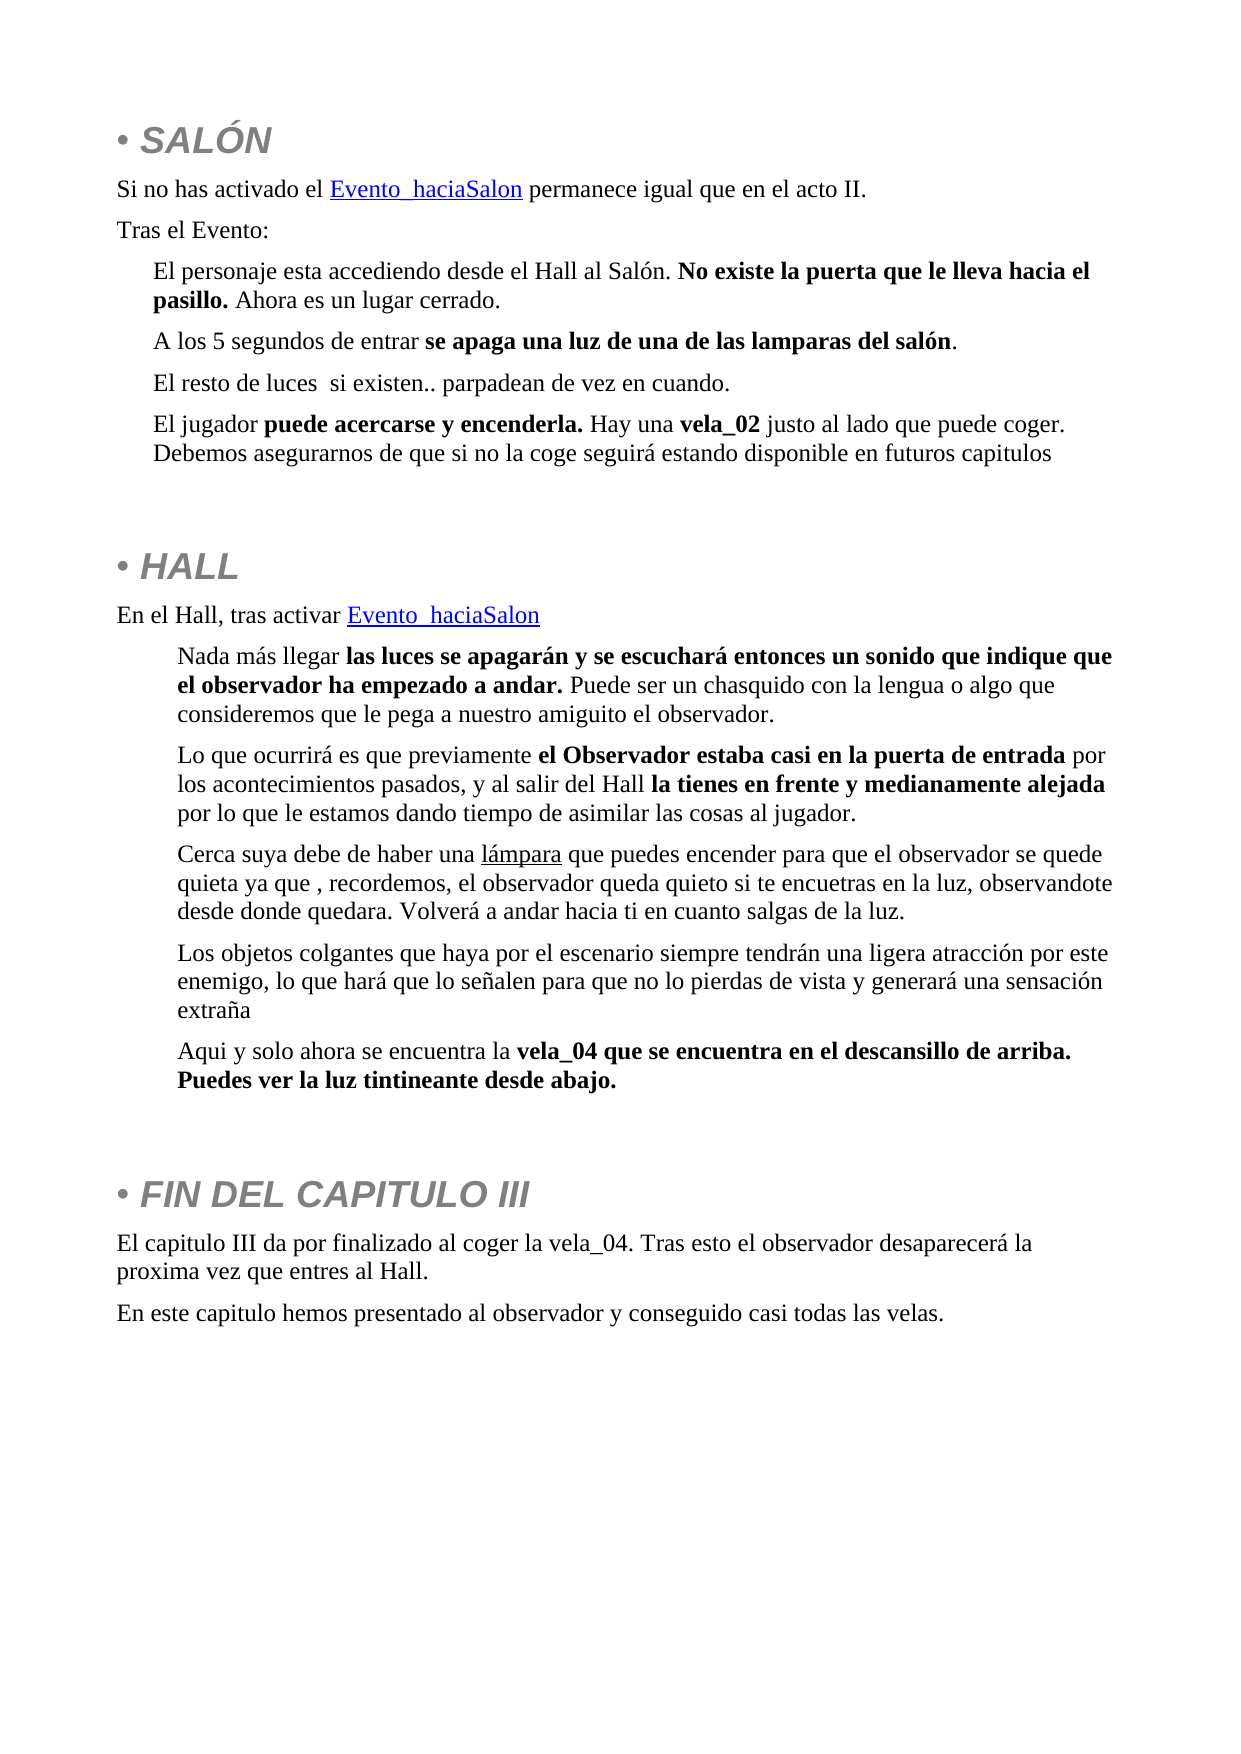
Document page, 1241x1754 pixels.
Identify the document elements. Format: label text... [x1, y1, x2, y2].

text El personaje esta accediendo desde el Hall al Salón. No existe la puerta que le lleva hacia el pasillo. Ahora es un lugar cerrado. [153, 256, 1122, 314]
subtitle SALÓN [116, 118, 1122, 161]
text Si no has activado el Evento_haciaSalon permanece igual que en el acto II. [116, 174, 1122, 203]
text En este capitulo hemos presentado al observador y conseguido casi todas las velas. [116, 1298, 1122, 1326]
text En el Hall, tras activar Evento_haciaSalon [116, 600, 1122, 629]
text A los 5 segundos de entrar se apaga una luz de una de las lamparas del salón. [153, 326, 1122, 355]
subtitle FIN DEL CAPITULO III [116, 1172, 1122, 1215]
subtitle HALL [116, 544, 1122, 588]
text Lo que ocurrirá es que previamente el Observador estaba casi en la puerta de entrada por los acontecimientos pasados, y al salir del Hall la tienes en frente y medianamente alejada por lo que le estamos dando tiempo de asimilar las cosas al jugador. [177, 740, 1122, 826]
text El capitulo III da por finalizado al coger la vela_04. Tras esto el observador desaparecerá la proxima vez que entres al Hall. [116, 1228, 1122, 1285]
text Aqui y solo ahora se encuentra la vela_04 que se encuentra en el descansillo de arriba. Puedes ver la luz tintineante desde abajo. [177, 1036, 1122, 1094]
text El jugador puede acercarse y encenderla. Hay una vela_02 justo al lado que puede coger. Debemos asegurarnos de que si no la coge seguirá estando disponible en futuros capitulos [153, 409, 1122, 466]
text Los objetos colgantes que haya por el escenario siempre tendrán una ligera atracción por este enemigo, lo que hará que lo señalen para que no lo pierdas de vista y generará una sensación extraña [177, 938, 1122, 1024]
text El resto de luces si existen.. parpadean de vez en cuando. [153, 368, 1122, 396]
text Nada más llegar las luces se apagarán y se escuchará entonces un sonido que indique que el observador ha empezado a andar. Puede ser un chasquido con la lengua o algo que consideremos que le pega a nuestro amiguito el observador. [177, 641, 1122, 728]
text Tras el Evento: [116, 215, 1122, 244]
text Cerca suya debe de haber una lámpara que puedes encender para que el observador se quede quieta ya que , recordemos, el observador queda quieto si te encuetras en la luz, observandote desde donde quedara. Volverá a andar hacia ti en cuanto salgas de la luz. [177, 839, 1122, 925]
